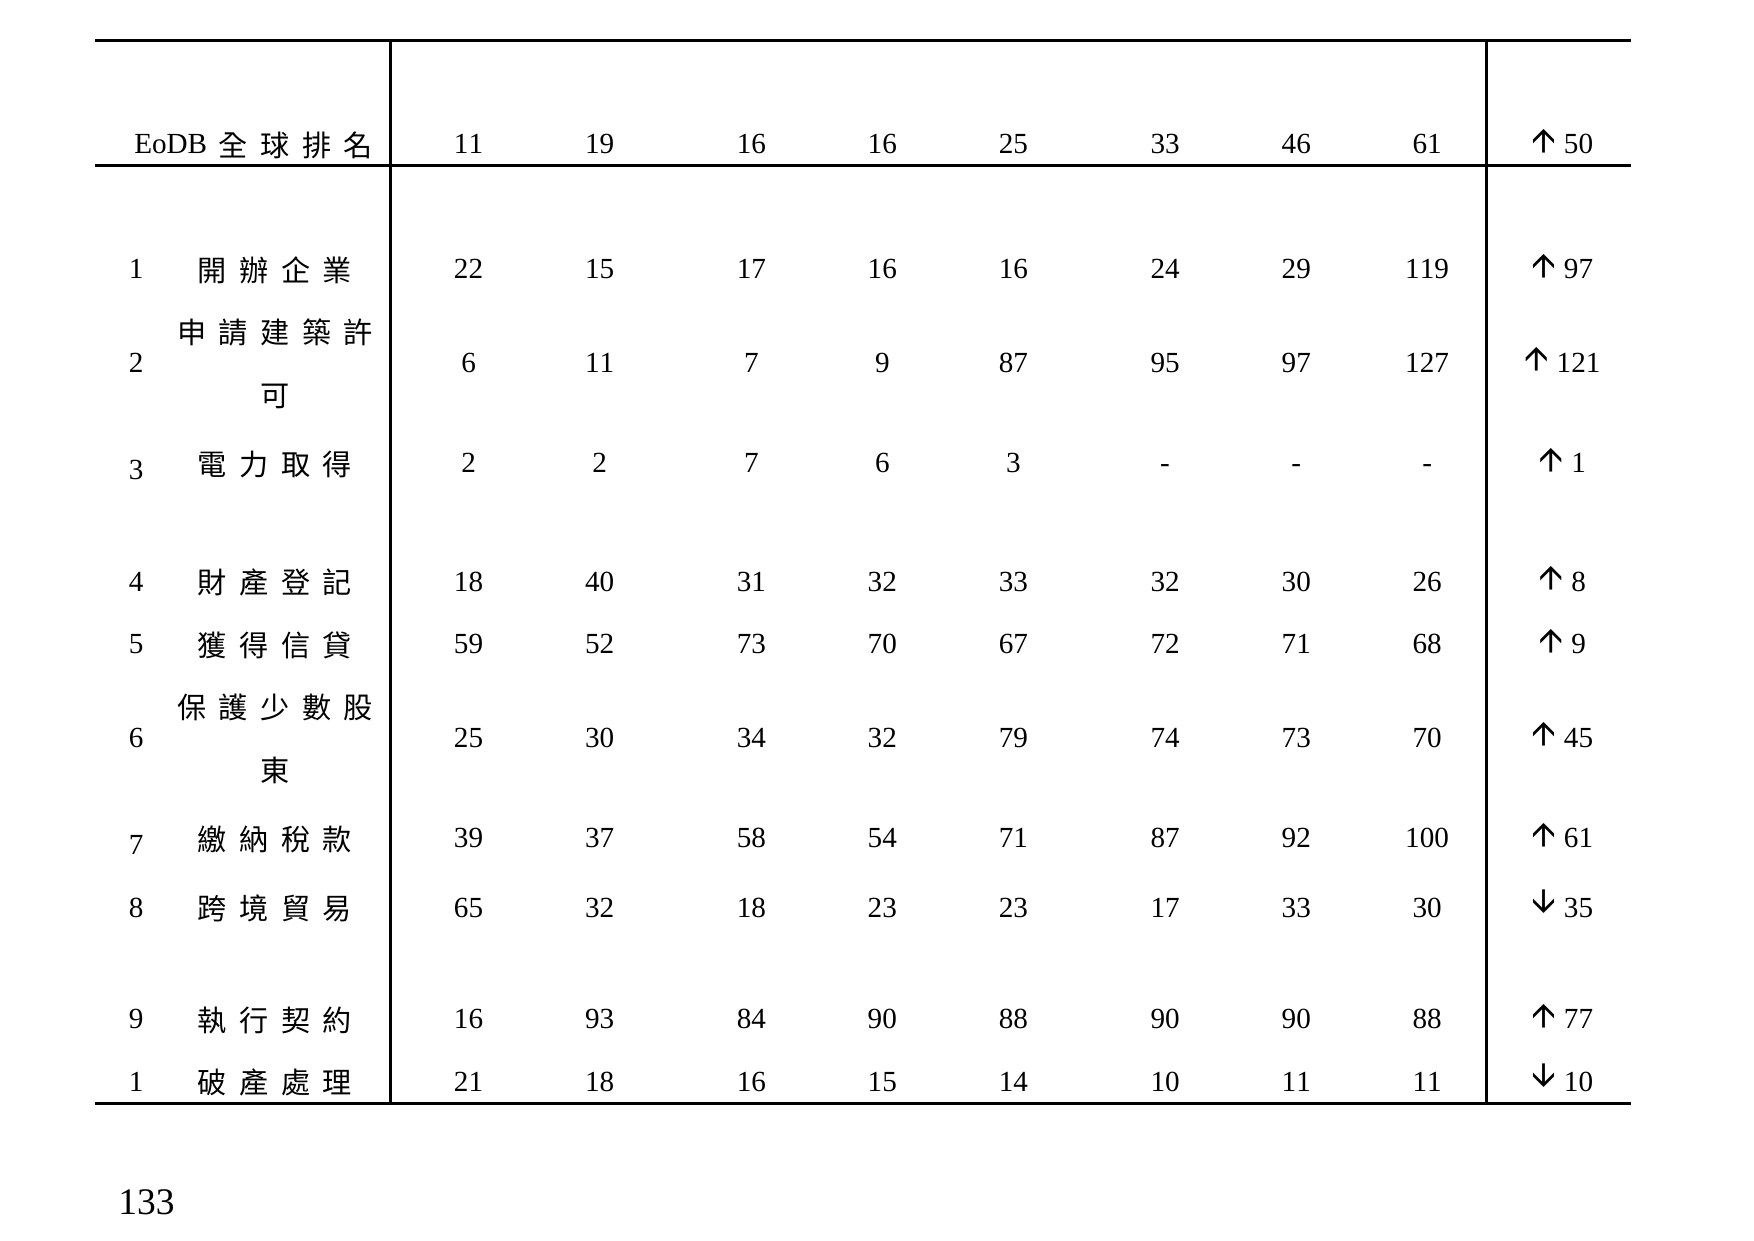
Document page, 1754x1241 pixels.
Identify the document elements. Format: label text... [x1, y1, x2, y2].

table_cell 17 [1076, 865, 1213, 927]
table_cell 3 [95, 414, 154, 490]
table_cell 70 [1350, 664, 1485, 789]
table_cell EoDB全球排名 [95, 42, 389, 164]
table_cell 68 [1350, 602, 1485, 664]
table_cell 33 [1076, 42, 1213, 164]
table_cell  8 [1488, 490, 1631, 602]
table_cell 100 [1350, 789, 1485, 865]
table_cell  10 [1488, 1039, 1631, 1102]
table_cell 46 [1213, 42, 1349, 164]
table_cell  9 [1488, 602, 1631, 664]
table_cell 34 [665, 664, 802, 789]
table_cell 32 [802, 664, 939, 789]
table_cell 16 [802, 167, 939, 289]
table_cell 33 [1213, 865, 1349, 927]
table_cell 24 [1076, 167, 1213, 289]
table_cell 破產處理 [154, 1039, 389, 1102]
table_cell 93 [528, 927, 665, 1039]
table_cell 26 [1350, 490, 1485, 602]
table_cell 電力取得 [154, 414, 389, 490]
table_cell 1 [95, 167, 154, 289]
table_cell 14 [939, 1039, 1076, 1102]
table_cell 開辦企業 [154, 167, 389, 289]
table_cell 11 [528, 289, 665, 414]
table_cell 16 [665, 42, 802, 164]
table_cell 3 [939, 414, 1076, 490]
table_cell - [1350, 414, 1485, 490]
table_cell 70 [802, 602, 939, 664]
table_cell 30 [528, 664, 665, 789]
table_cell 52 [528, 602, 665, 664]
table_cell  121 [1488, 289, 1631, 414]
table_cell 90 [1076, 927, 1213, 1039]
table_cell 65 [392, 865, 528, 927]
table_cell 23 [802, 865, 939, 927]
table_cell 繳納稅款 [154, 789, 389, 865]
table_cell 32 [528, 865, 665, 927]
table_cell 16 [665, 1039, 802, 1102]
table_cell 32 [1076, 490, 1213, 602]
table_cell  35 [1488, 865, 1631, 927]
table_cell 2 [95, 289, 154, 414]
table_cell  45 [1488, 664, 1631, 789]
table_cell 59 [392, 602, 528, 664]
table_cell - [1213, 414, 1349, 490]
table_cell 7 [95, 789, 154, 865]
table_cell 92 [1213, 789, 1349, 865]
table_cell 4 [95, 490, 154, 602]
table_cell 9 [95, 927, 154, 1039]
table_cell 58 [665, 789, 802, 865]
table_cell 執行契約 [154, 927, 389, 1039]
table_cell 37 [528, 789, 665, 865]
table_cell 獲得信貸 [154, 602, 389, 664]
table_cell 11 [392, 42, 528, 164]
table_cell 72 [1076, 602, 1213, 664]
table_cell 5 [95, 602, 154, 664]
table_cell  97 [1488, 167, 1631, 289]
table_cell 11 [1350, 1039, 1485, 1102]
table_cell 6 [802, 414, 939, 490]
table_cell 11 [1213, 1039, 1349, 1102]
table_cell 25 [392, 664, 528, 789]
table_cell 67 [939, 602, 1076, 664]
table_cell 6 [95, 664, 154, 789]
table_cell 財產登記 [154, 490, 389, 602]
table_cell 7 [665, 289, 802, 414]
table_cell 18 [528, 1039, 665, 1102]
table_cell 18 [665, 865, 802, 927]
table_cell 119 [1350, 167, 1485, 289]
table_cell 88 [1350, 927, 1485, 1039]
table_cell 8 [95, 865, 154, 927]
table_cell 15 [528, 167, 665, 289]
table_cell 127 [1350, 289, 1485, 414]
table_cell 79 [939, 664, 1076, 789]
table_cell 84 [665, 927, 802, 1039]
table_cell 90 [802, 927, 939, 1039]
table_cell 2 [392, 414, 528, 490]
table_cell 32 [802, 490, 939, 602]
table_cell  50 [1488, 42, 1631, 164]
table_cell 16 [939, 167, 1076, 289]
table_cell 17 [665, 167, 802, 289]
table_cell 10 [1076, 1039, 1213, 1102]
table_cell 16 [802, 42, 939, 164]
table_cell 39 [392, 789, 528, 865]
table_cell 23 [939, 865, 1076, 927]
table_cell 16 [392, 927, 528, 1039]
table_cell  61 [1488, 789, 1631, 865]
table_cell 31 [665, 490, 802, 602]
table_cell 15 [802, 1039, 939, 1102]
table_cell 73 [1213, 664, 1349, 789]
table_cell 22 [392, 167, 528, 289]
table_cell 跨境貿易 [154, 865, 389, 927]
table_cell 74 [1076, 664, 1213, 789]
table_cell 30 [1213, 490, 1349, 602]
table_cell 54 [802, 789, 939, 865]
table_cell 73 [665, 602, 802, 664]
table_cell 9 [802, 289, 939, 414]
table_cell 71 [1213, 602, 1349, 664]
table_cell 61 [1350, 42, 1485, 164]
table_cell 33 [939, 490, 1076, 602]
table_cell 7 [665, 414, 802, 490]
table_cell 97 [1213, 289, 1349, 414]
table_cell 19 [528, 42, 665, 164]
table_cell 6 [392, 289, 528, 414]
table_cell 40 [528, 490, 665, 602]
table_cell 87 [1076, 789, 1213, 865]
table_cell 1 [95, 1039, 154, 1102]
table_cell  77 [1488, 927, 1631, 1039]
table_cell 18 [392, 490, 528, 602]
table_cell 30 [1350, 865, 1485, 927]
table_cell 保護少數股東 [154, 664, 389, 789]
table_cell 21 [392, 1039, 528, 1102]
table_cell 90 [1213, 927, 1349, 1039]
table_cell 87 [939, 289, 1076, 414]
table_cell 申請建築許可 [154, 289, 389, 414]
table_cell 88 [939, 927, 1076, 1039]
table_cell 25 [939, 42, 1076, 164]
table_cell 71 [939, 789, 1076, 865]
table_cell 95 [1076, 289, 1213, 414]
table_cell - [1076, 414, 1213, 490]
table_cell 29 [1213, 167, 1349, 289]
table_cell  1 [1488, 414, 1631, 490]
table_cell 2 [528, 414, 665, 490]
